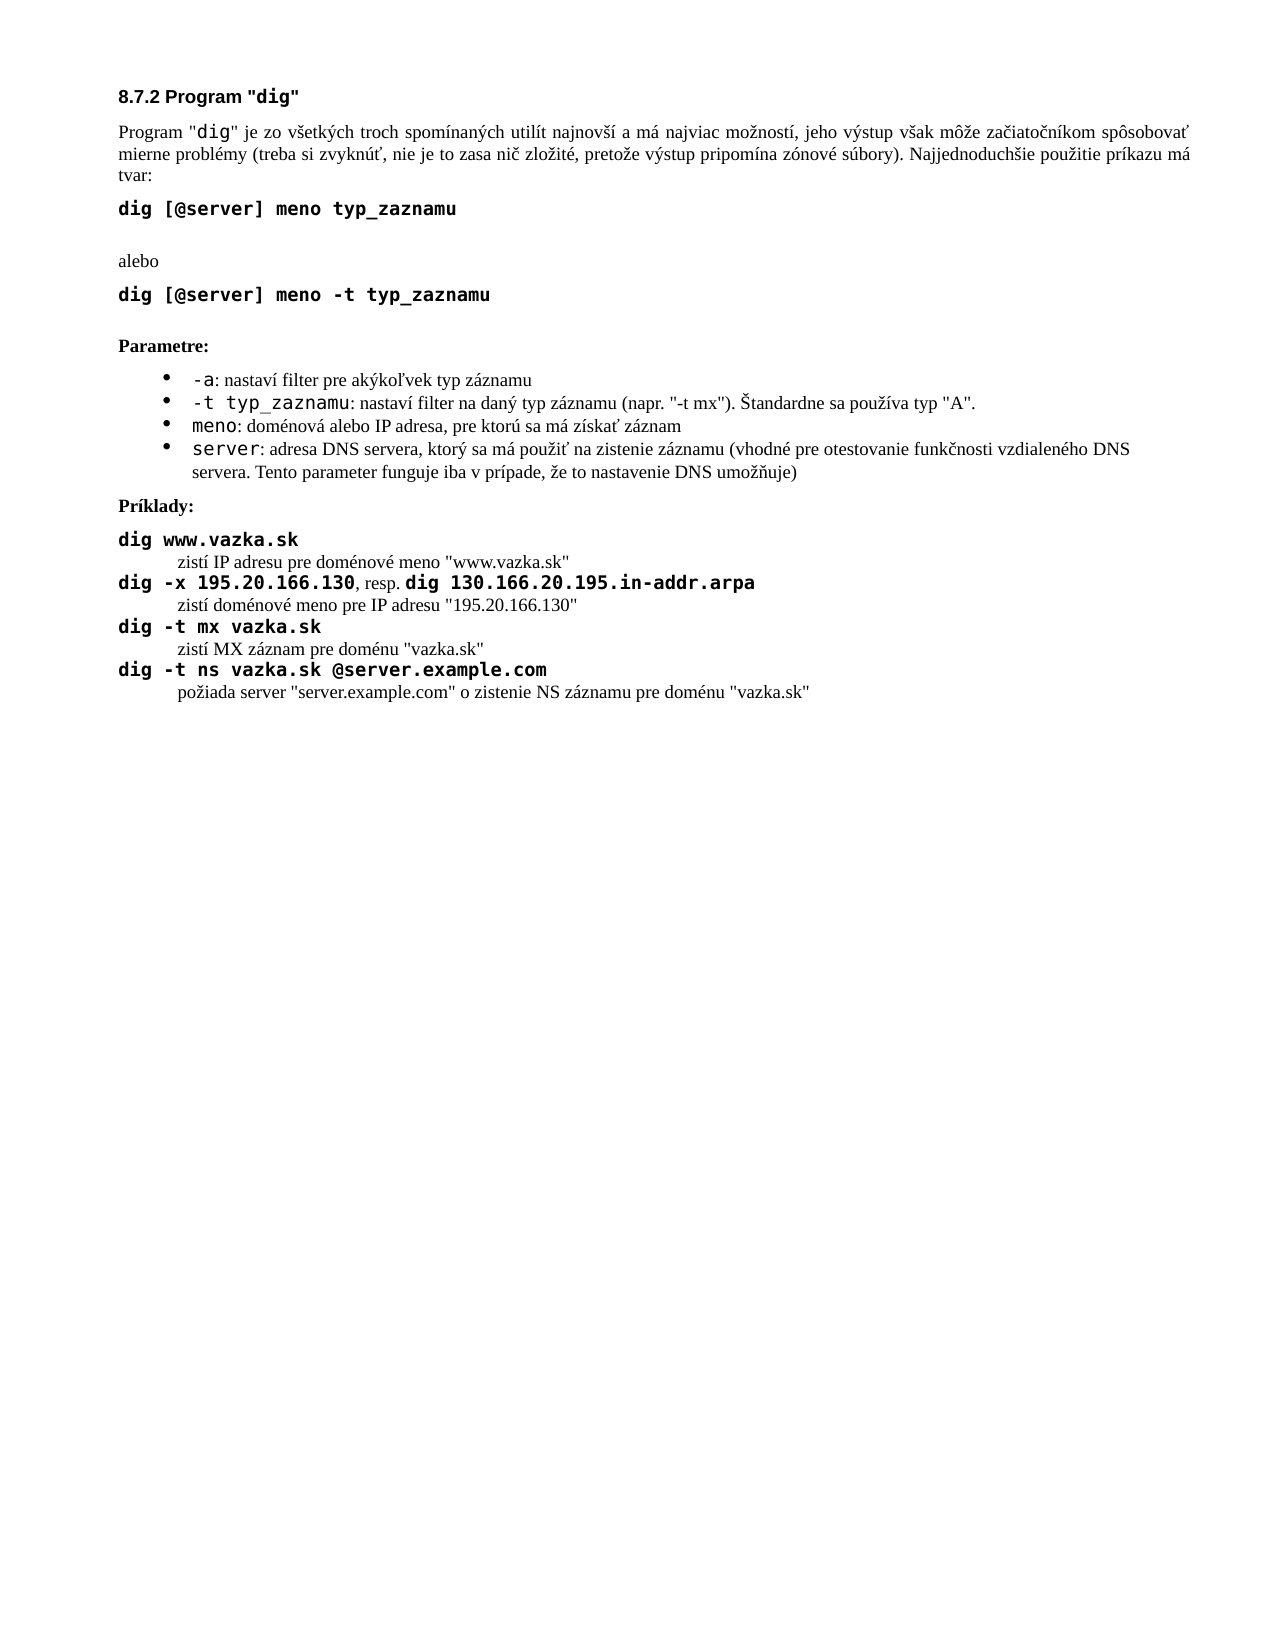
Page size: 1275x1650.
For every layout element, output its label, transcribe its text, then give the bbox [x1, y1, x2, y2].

list zistí doménové meno pre IP adresu "195.20.166.130" [177, 594, 1192, 616]
text alebo [118, 249, 1192, 271]
list meno: doménová alebo IP adresa, pre ktorú sa má získať záznam [162, 415, 1192, 438]
subtitle dig -t ns vazka.sk @server.example.com [118, 659, 1192, 681]
subtitle dig -t mx vazka.sk [118, 616, 1192, 638]
list zistí MX záznam pre doménu "vazka.sk" [177, 638, 1192, 659]
text Program "dig" je zo všetkých troch spomínaných utilít najnovší a má najviac možností, jeho výstup však môže začiatočníkom spôsobovať mierne problémy (treba si zvyknúť, nie je to zasa nič zložité, pretože výstup pripomína zónové súbory). Najjednoduchšie použitie príkazu má tvar: [118, 121, 1192, 186]
list zistí IP adresu pre doménové meno "www.vazka.sk" [177, 551, 1192, 572]
list požiada server "server.example.com" o zistenie NS záznamu pre doménu "vazka.sk" [177, 681, 1192, 703]
list -t typ_zaznamu: nastaví filter na daný typ záznamu (napr. "-t mx"). Štandardne sa používa typ "A". [162, 392, 1192, 415]
text Parametre: [118, 335, 1192, 356]
list server: adresa DNS servera, ktorý sa má použiť na zistenie záznamu (vhodné pre otestovanie funkčnosti vzdialeného DNS servera. Tento parameter funguje iba v prípade, že to nastavenie DNS umožňuje) [162, 438, 1192, 482]
list -a: nastaví filter pre akýkoľvek typ záznamu [162, 369, 1192, 392]
subtitle 8.7.2 Program "dig" [118, 86, 1192, 108]
text dig [@server] meno -t typ_zaznamu [118, 283, 1192, 305]
subtitle dig www.vazka.sk [118, 529, 1192, 551]
text dig [@server] meno typ_zaznamu [118, 198, 1192, 220]
text Príklady: [118, 495, 1192, 516]
subtitle dig -x 195.20.166.130, resp. dig 130.166.20.195.in-addr.arpa [118, 572, 1192, 594]
